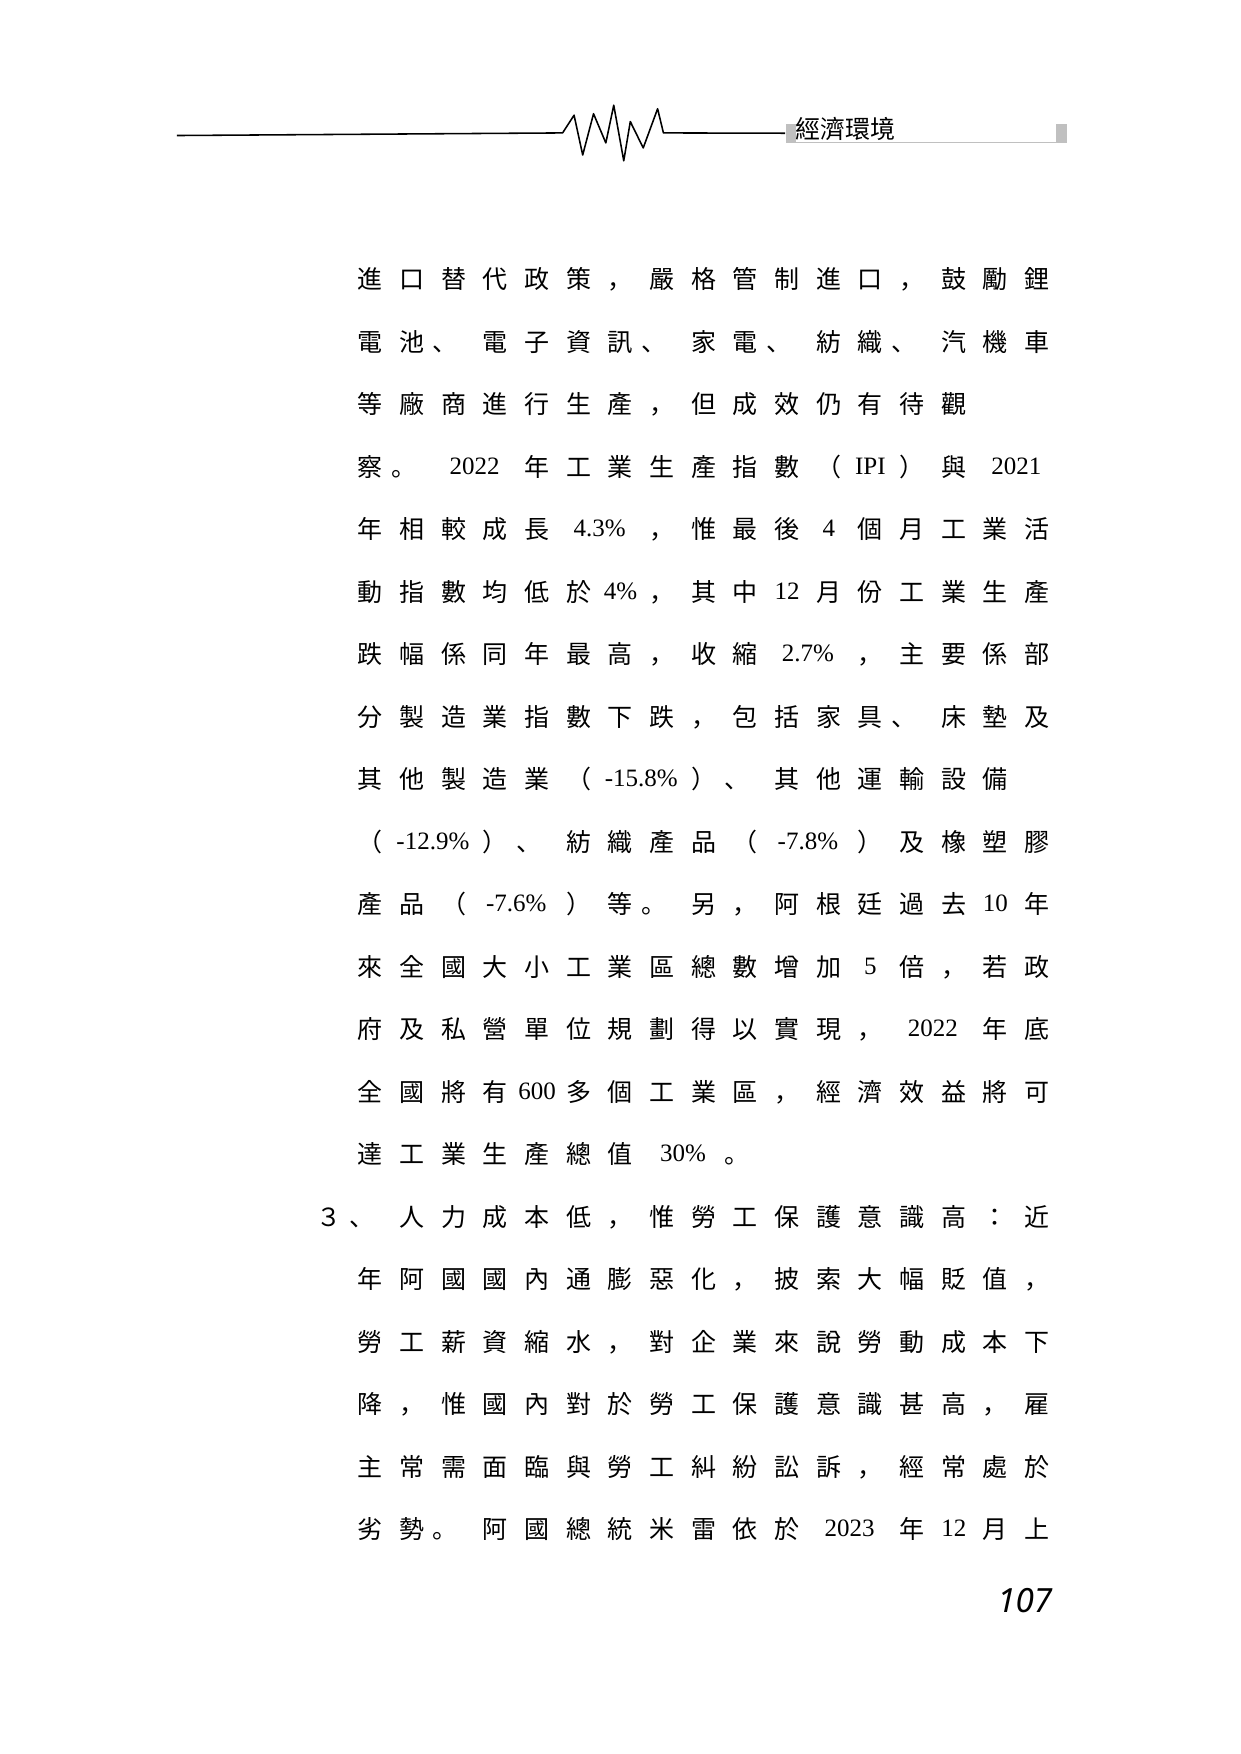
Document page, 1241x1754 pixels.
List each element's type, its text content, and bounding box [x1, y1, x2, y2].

text ３、人力成本低，惟勞工保護意識高：近年阿國國內通膨惡化，披索大幅貶值，勞工薪資縮水，對企業來說勞動成本下降，惟國內對於勞工保護意識甚高，雇主常需面臨與勞工糾紛訟訴，經常處於劣勢。阿國總統米雷依於2023年12月上 [281, 1174, 1058, 1549]
text 進口替代政策，嚴格管制進口，鼓勵鋰電池、電子資訊、家電、紡織、汽機車等廠商進行生產，但成效仍有待觀察。2022年工業生產指數（IPI）與2021年相較成長4.3%，惟最後4個月工業活動指數均低於4%，其中12月份工業生產跌幅係同年最高，收縮2.7%，主要係部分製造業指數下跌，包括家具、床墊及其他製造業（-15.8%）、其他運輸設備（-12.9%）、紡織產品（-7.8%）及橡塑膠產品（-7.6%）等。另，阿根廷過去10年來全國大小工業區總數增加5倍，若政府及私營單位規劃得以實現，2022年底全國將有600多個工業區，經濟效益將可達工業生產總值30%。 [281, 236, 1058, 1174]
